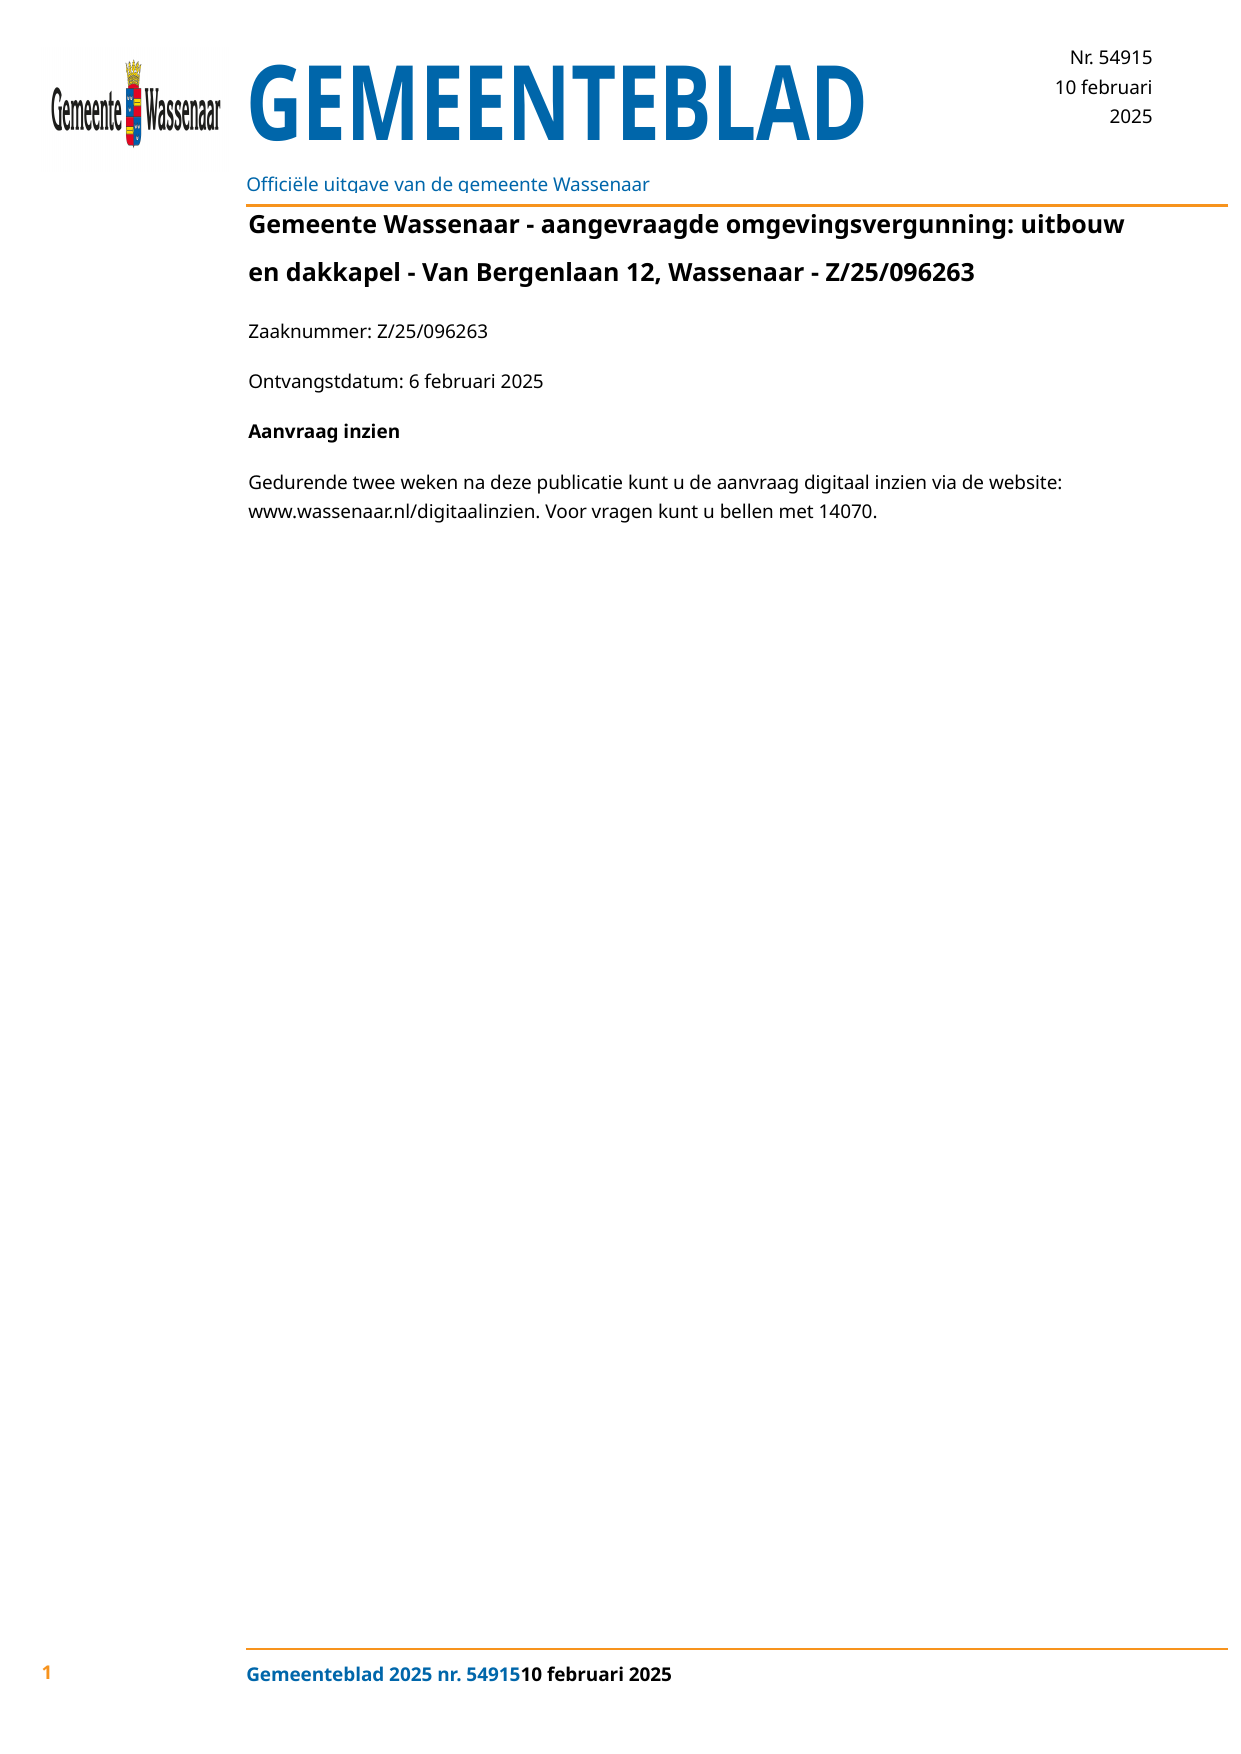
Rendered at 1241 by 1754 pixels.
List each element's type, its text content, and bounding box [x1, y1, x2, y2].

text Gedurende twee weken na deze publicatie kunt u de aanvraag digitaal inzien via de website: www.wassenaar.nl/digitaalinzien. Voor vragen kunt u bellen met 14070. [248, 469, 1152, 524]
text Aanvraag inzien [248, 419, 1152, 444]
picture [41, 47, 231, 172]
text Gemeente Wassenaar - aangevraagde omgevingsvergunning: uitbouw en dakkapel - Van Bergenlaan 12, Wassenaar - Z/25/096263 [248, 207, 1152, 288]
text Ontvangstdatum: 6 februari 2025 [248, 368, 1152, 394]
text Zaaknummer: Z/25/096263 [248, 318, 1152, 344]
